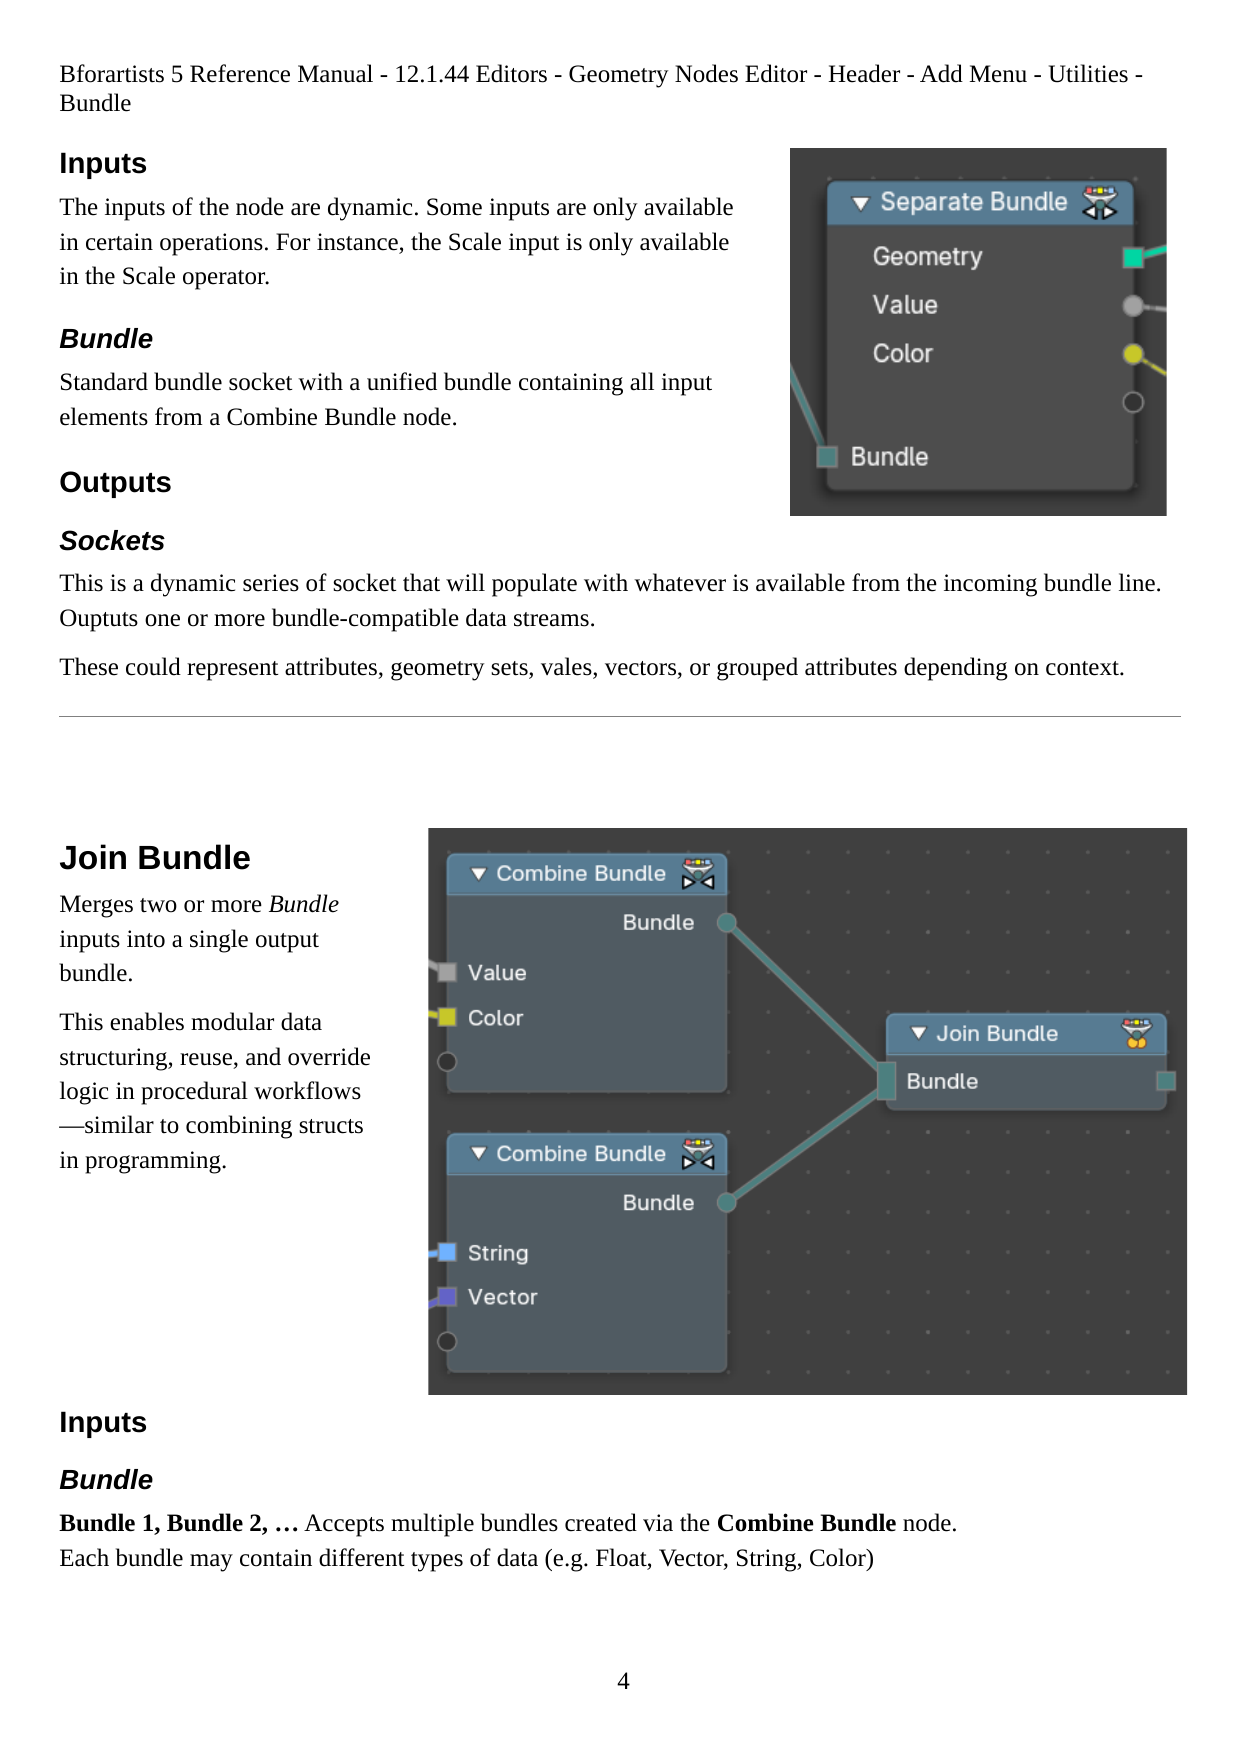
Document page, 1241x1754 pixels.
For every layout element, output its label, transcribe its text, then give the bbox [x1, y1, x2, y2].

subtitle [1167, 465, 1181, 499]
text Merges two or more Bundle inputs into a single output bundle. [59, 889, 428, 987]
text Standard bundle socket with a unified bundle containing all input elements from a Combine Bundle node. [59, 367, 790, 430]
subtitle Inputs [59, 1405, 1181, 1439]
subtitle Sockets [59, 524, 1181, 556]
subtitle Outputs [59, 465, 790, 499]
subtitle Join Bundle [59, 838, 428, 877]
picture [428, 828, 1188, 1395]
subtitle Inputs [59, 146, 1181, 180]
text The inputs of the node are dynamic. Some inputs are only available in certain operations. For instance, the Scale input is only available in the Scale operator. [59, 192, 790, 290]
text This is a dynamic series of socket that will populate with whatever is available from the incoming bundle line. Ouptuts one or more bundle-compatible data streams. [59, 568, 1181, 632]
text Bundle 1, Bundle 2, … Accepts multiple bundles created via the Combine Bundle node. Each bundle may contain different types of data (e.g. Float, Vector, String, Color) [59, 1508, 1181, 1571]
subtitle [1167, 323, 1181, 355]
text These could represent attributes, geometry sets, vales, vectors, or grouped attributes depending on context. [59, 652, 1181, 681]
picture [790, 148, 1167, 516]
text This enables modular data structuring, reuse, and override logic in procedural workflows—similar to combining structs in programming. [59, 1007, 428, 1174]
subtitle Bundle [59, 323, 790, 355]
subtitle Bundle [59, 1464, 1181, 1496]
